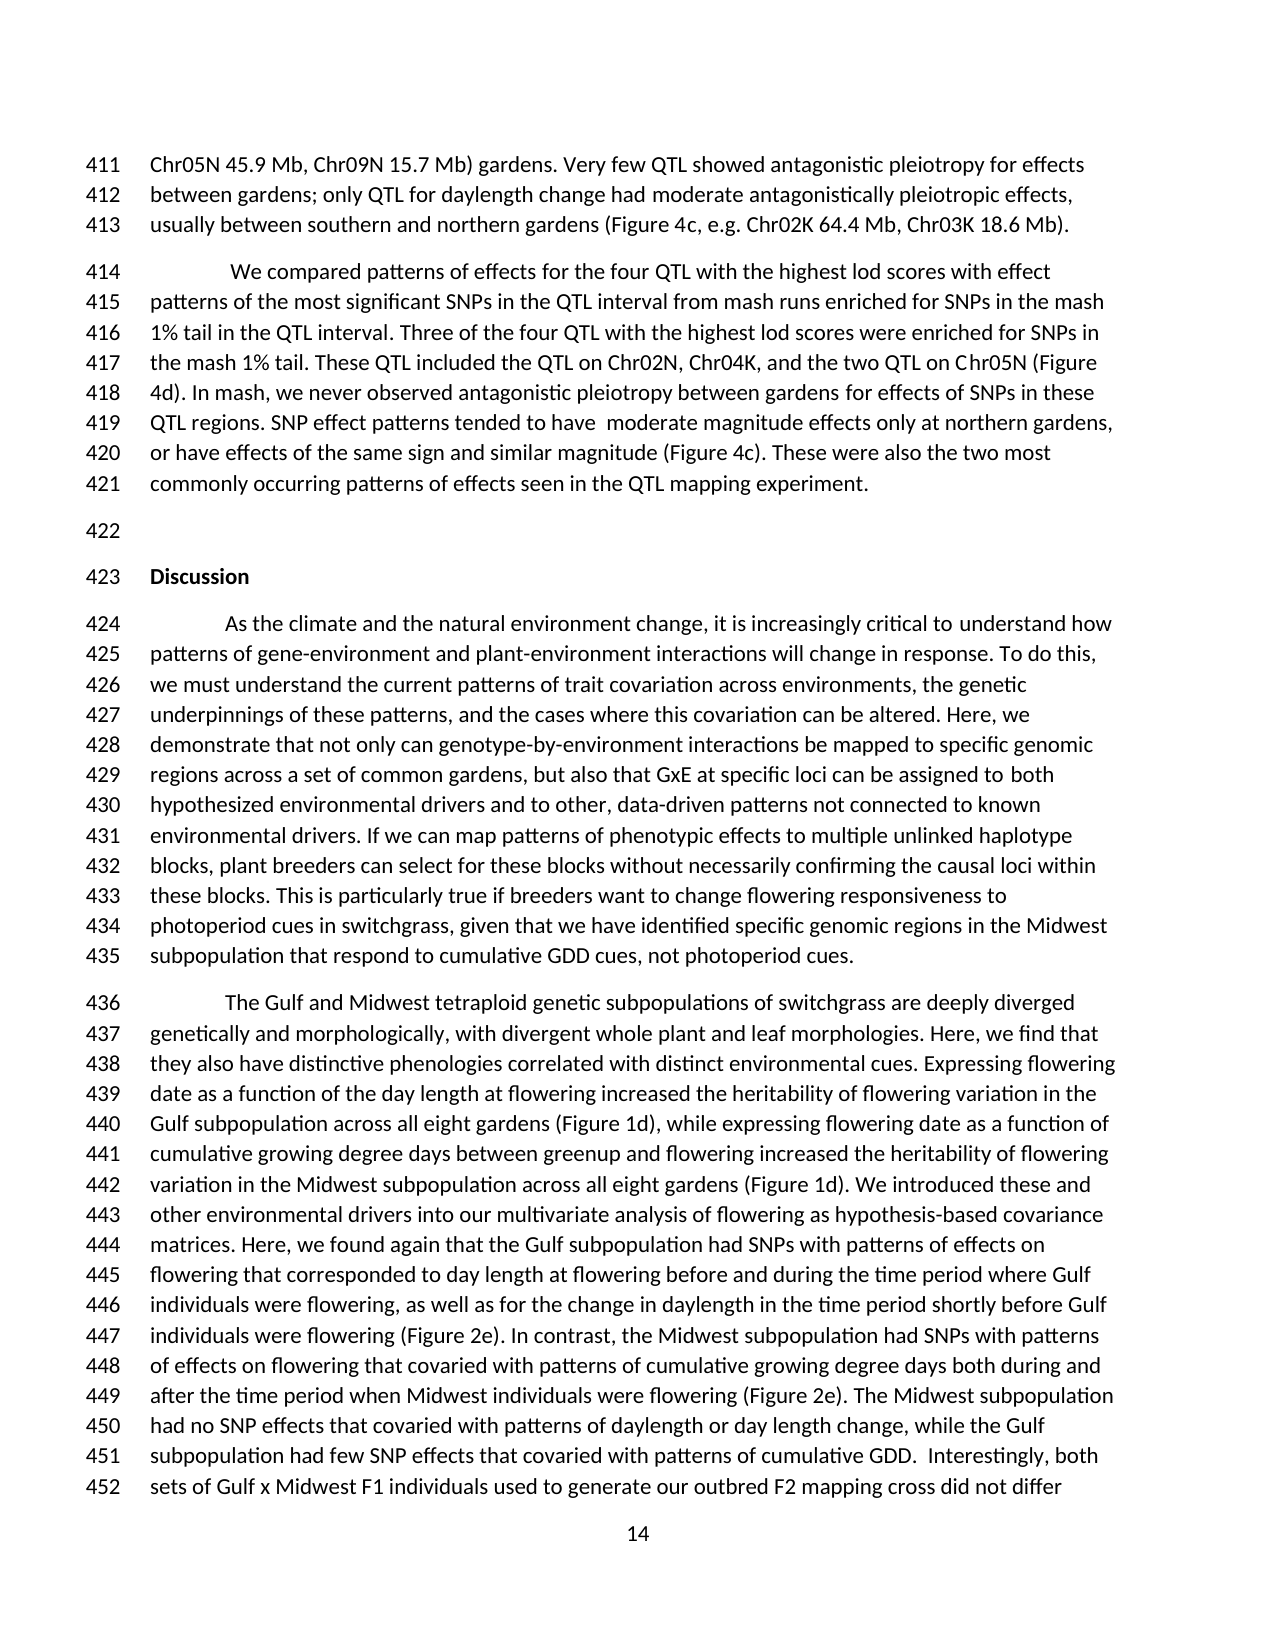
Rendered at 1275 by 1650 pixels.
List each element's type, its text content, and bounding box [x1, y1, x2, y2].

text As the climate and the natural environment change, it is increasingly critical to understand how patterns of gene-environment and plant-environment interactions will change in response. To do this, we must understand the current patterns of trait covariation across environments, the genetic underpinnings of these patterns, and the cases where this covariation can be altered. Here, we demonstrate that not only can genotype-by-environment interactions be mapped to specific genomic regions across a set of common gardens, but also that GxE at specific loci can be assigned to both hypothesized environmental drivers and to other, data-driven patterns not connected to known environmental drivers. If we can map patterns of phenotypic effects to multiple unlinked haplotype blocks, plant breeders can select for these blocks without necessarily confirming the causal loci within these blocks. This is particularly true if breeders want to change flowering responsiveness to photoperiod cues in switchgrass, given that we have identified specific genomic regions in the Midwest subpopulation that respond to cumulative GDD cues, not photoperiod cues. [150, 609, 1125, 970]
text The Gulf and Midwest tetraploid genetic subpopulations of switchgrass are deeply diverged genetically and morphologically, with divergent whole plant and leaf morphologies. Here, we find that they also have distinctive phenologies correlated with distinct environmental cues. Expressing flowering date as a function of the day length at flowering increased the heritability of flowering variation in the Gulf subpopulation across all eight gardens (Figure 1d), while expressing flowering date as a function of cumulative growing degree days between greenup and flowering increased the heritability of flowering variation in the Midwest subpopulation across all eight gardens (Figure 1d). We introduced these and other environmental drivers into our multivariate analysis of flowering as hypothesis-based covariance matrices. Here, we found again that the Gulf subpopulation had SNPs with patterns of effects on flowering that corresponded to day length at flowering before and during the time period where Gulf individuals were flowering, as well as for the change in daylength in the time period shortly before Gulf individuals were flowering (Figure 2e). In contrast, the Midwest subpopulation had SNPs with patterns of effects on flowering that covaried with patterns of cumulative growing degree days both during and after the time period when Midwest individuals were flowering (Figure 2e). The Midwest subpopulation had no SNP effects that covaried with patterns of daylength or day length change, while the Gulf subpopulation had few SNP effects that covaried with patterns of cumulative GDD. Interestingly, both sets of Gulf x Midwest F1 individuals used to generate our outbred F2 mapping cross did not differ [150, 988, 1125, 1500]
text Chr05N 45.9 Mb, Chr09N 15.7 Mb) gardens. Very few QTL showed antagonistic pleiotropy for effects between gardens; only QTL for daylength change had moderate antagonistically pleiotropic effects, usually between southern and northern gardens (Figure 4c, e.g. Chr02K 64.4 Mb, Chr03K 18.6 Mb). [150, 150, 1125, 238]
text Discussion [150, 562, 1125, 591]
text We compared patterns of effects for the four QTL with the highest lod scores with effect patterns of the most significant SNPs in the QTL interval from mash runs enriched for SNPs in the mash 1% tail in the QTL interval. Three of the four QTL with the highest lod scores were enriched for SNPs in the mash 1% tail. These QTL included the QTL on Chr02N, Chr04K, and the two QTL on Chr05N (Figure 4d). In mash, we never observed antagonistic pleiotropy between gardens for effects of SNPs in these QTL regions. SNP effect patterns tended to have moderate magnitude effects only at northern gardens, or have effects of the same sign and similar magnitude (Figure 4c). These were also the two most commonly occurring patterns of effects seen in the QTL mapping experiment. [150, 257, 1125, 497]
